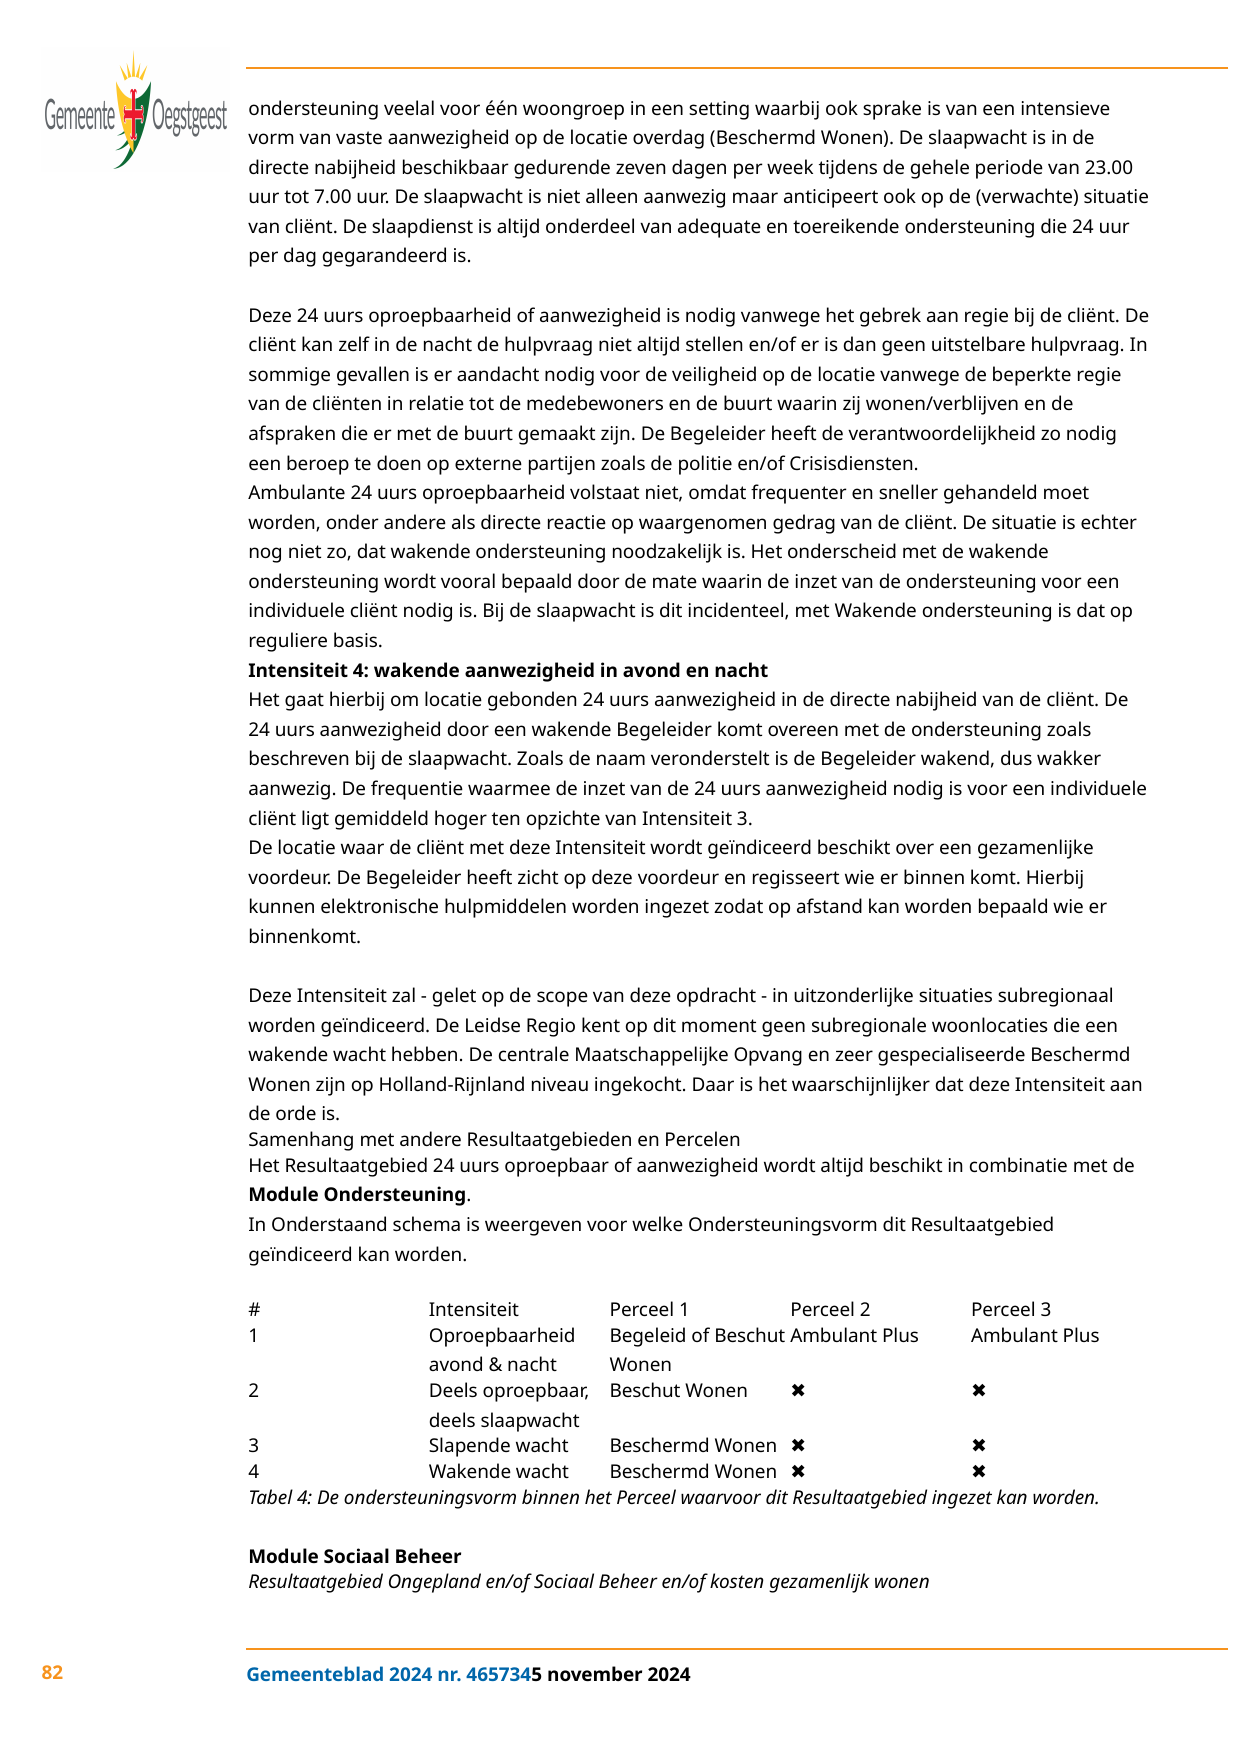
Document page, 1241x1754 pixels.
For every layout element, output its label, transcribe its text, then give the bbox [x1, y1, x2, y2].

table_cell Beschut Wonen [609, 1377, 790, 1433]
table_cell Oproepbaarheid avond & nacht [429, 1322, 609, 1377]
table_cell Begeleid of Beschut Wonen [609, 1322, 790, 1377]
table_cell Tabel 4: De ondersteuningsvorm binnen het Perceel waarvoor dit Resultaatgebied ingezet kan worden. [248, 1484, 1152, 1510]
table_cell Ambulant Plus [971, 1322, 1152, 1377]
table_cell 1 [248, 1322, 429, 1377]
table_header Intensiteit [429, 1296, 609, 1322]
table_cell Het Resultaatgebied 24 uurs oproepbaar of aanwezigheid wordt altijd beschikt in combinatie met de Module Ondersteuning. In Onderstaand schema is weergeven voor welke Ondersteuningsvorm dit Resultaatgebied geïndiceerd kan worden. [248, 1152, 1152, 1296]
table_cell ✖ [971, 1433, 1152, 1458]
table_cell Deels oproepbaar, deels slaapwacht [429, 1377, 609, 1433]
table_header Module Sociaal Beheer [248, 1543, 1152, 1568]
table_cell ✖ [971, 1458, 1152, 1484]
table_cell ✖ [790, 1458, 971, 1484]
table_header Perceel 2 [790, 1296, 971, 1322]
table_cell Beschermd Wonen [609, 1433, 790, 1458]
table_cell 3 [248, 1433, 429, 1458]
table_cell Beschermd Wonen [609, 1458, 790, 1484]
table_cell Wakende wacht [429, 1458, 609, 1484]
picture [41, 47, 231, 172]
table_cell 2 [248, 1377, 429, 1433]
table_cell Slapende wacht [429, 1433, 609, 1458]
table_cell ✖ [971, 1377, 1152, 1433]
table_cell 4 [248, 1458, 429, 1484]
table_cell Resultaatgebied Ongepland en/of Sociaal Beheer en/of kosten gezamenlijk wonen [248, 1569, 1152, 1594]
table_cell ondersteuning veelal voor één woongroep in een setting waarbij ook sprake is van een intensieve vorm van vaste aanwezigheid op de locatie overdag (Beschermd Wonen). De slaapwacht is in de directe nabijheid beschikbaar gedurende zeven dagen per week tijdens de gehele periode van 23.00 uur tot 7.00 uur. De slaapwacht is niet alleen aanwezig maar anticipeert ook op de (verwachte) situatie van cliënt. De slaapdienst is altijd onderdeel van adequate en toereikende ondersteuning die 24 uur per dag gegarandeerd is. Deze 24 uurs oproepbaarheid of aanwezigheid is nodig vanwege het gebrek aan regie bij de cliënt. De cliënt kan zelf in de nacht de hulpvraag niet altijd stellen en/of er is dan geen uitstelbare hulpvraag. In sommige gevallen is er aandacht nodig voor de veiligheid op de locatie vanwege de beperkte regie van de cliënten in relatie tot de medebewoners en de buurt waarin zij wonen/verblijven en de afspraken die er met de buurt gemaakt zijn. De Begeleider heeft de verantwoordelijkheid zo nodig een beroep te doen op externe partijen zoals de politie en/of Crisisdiensten. Ambulante 24 uurs oproepbaarheid volstaat niet, omdat frequenter en sneller gehandeld moet worden, onder andere als directe reactie op waargenomen gedrag van de cliënt. De situatie is echter nog niet zo, dat wakende ondersteuning noodzakelijk is. Het onderscheid met de wakende ondersteuning wordt vooral bepaald door de mate waarin de inzet van de ondersteuning voor een individuele cliënt nodig is. Bij de slaapwacht is dit incidenteel, met Wakende ondersteuning is dat op reguliere basis. Intensiteit 4: wakende aanwezigheid in avond en nacht Het gaat hierbij om locatie gebonden 24 uurs aanwezigheid in de directe nabijheid van de cliënt. De 24 uurs aanwezigheid door een wakende Begeleider komt overeen met de ondersteuning zoals beschreven bij de slaapwacht. Zoals de naam veronderstelt is de Begeleider wakend, dus wakker aanwezig. De frequentie waarmee de inzet van de 24 uurs aanwezigheid nodig is voor een individuele cliënt ligt gemiddeld hoger ten opzichte van Intensiteit 3. De locatie waar de cliënt met deze Intensiteit wordt geïndiceerd beschikt over een gezamenlijke voordeur. De Begeleider heeft zicht op deze voordeur en regisseert wie er binnen komt. Hierbij kunnen elektronische hulpmiddelen worden ingezet zodat op afstand kan worden bepaald wie er binnenkomt. Deze Intensiteit zal - gelet op de scope van deze opdracht - in uitzonderlijke situaties subregionaal worden geïndiceerd. De Leidse Regio kent op dit moment geen subregionale woonlocaties die een wakende wacht hebben. De centrale Maatschappelijke Opvang en zeer gespecialiseerde Beschermd Wonen zijn op Holland-Rijnland niveau ingekocht. Daar is het waarschijnlijker dat deze Intensiteit aan de orde is. [248, 95, 1152, 1126]
table_header # [248, 1296, 429, 1322]
table_header Perceel 3 [971, 1296, 1152, 1322]
table_cell ✖ [790, 1377, 971, 1433]
table_cell ✖ [790, 1433, 971, 1458]
table_header Perceel 1 [609, 1296, 790, 1322]
table_cell Samenhang met andere Resultaatgebieden en Percelen [248, 1126, 1152, 1152]
table_cell Ambulant Plus [790, 1322, 971, 1377]
